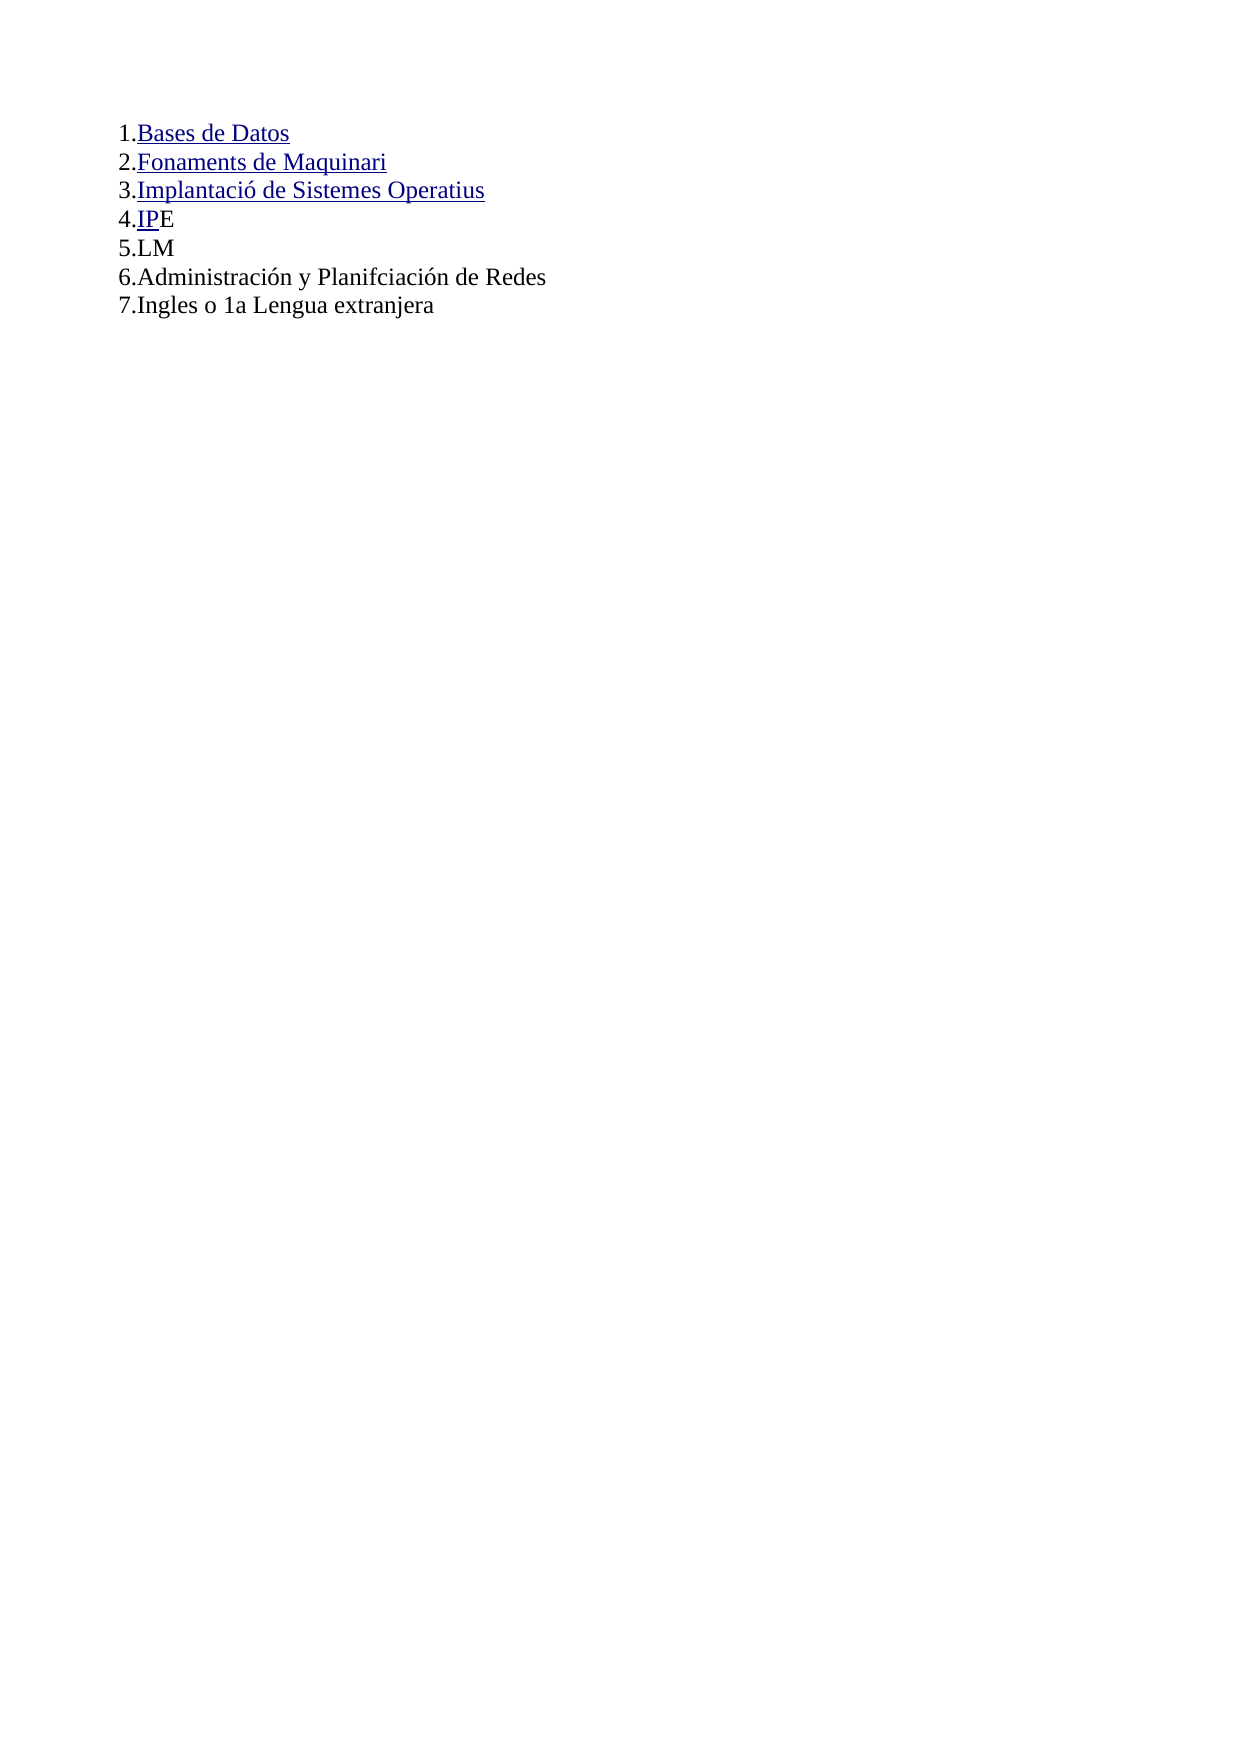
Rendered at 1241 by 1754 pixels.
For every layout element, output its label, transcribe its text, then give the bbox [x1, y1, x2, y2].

text 3.Implantació de Sistemes Operatius [118, 176, 1122, 204]
text 1.Bases de Datos [118, 118, 1122, 147]
text 2.Fonaments de Maquinari [118, 147, 1122, 176]
text 6.Administración y Planifciación de Redes [118, 262, 1122, 291]
text 7.Ingles o 1a Lengua extranjera [118, 291, 1122, 319]
text 4.IPE [118, 204, 1122, 233]
text 5.LM [118, 233, 1122, 262]
